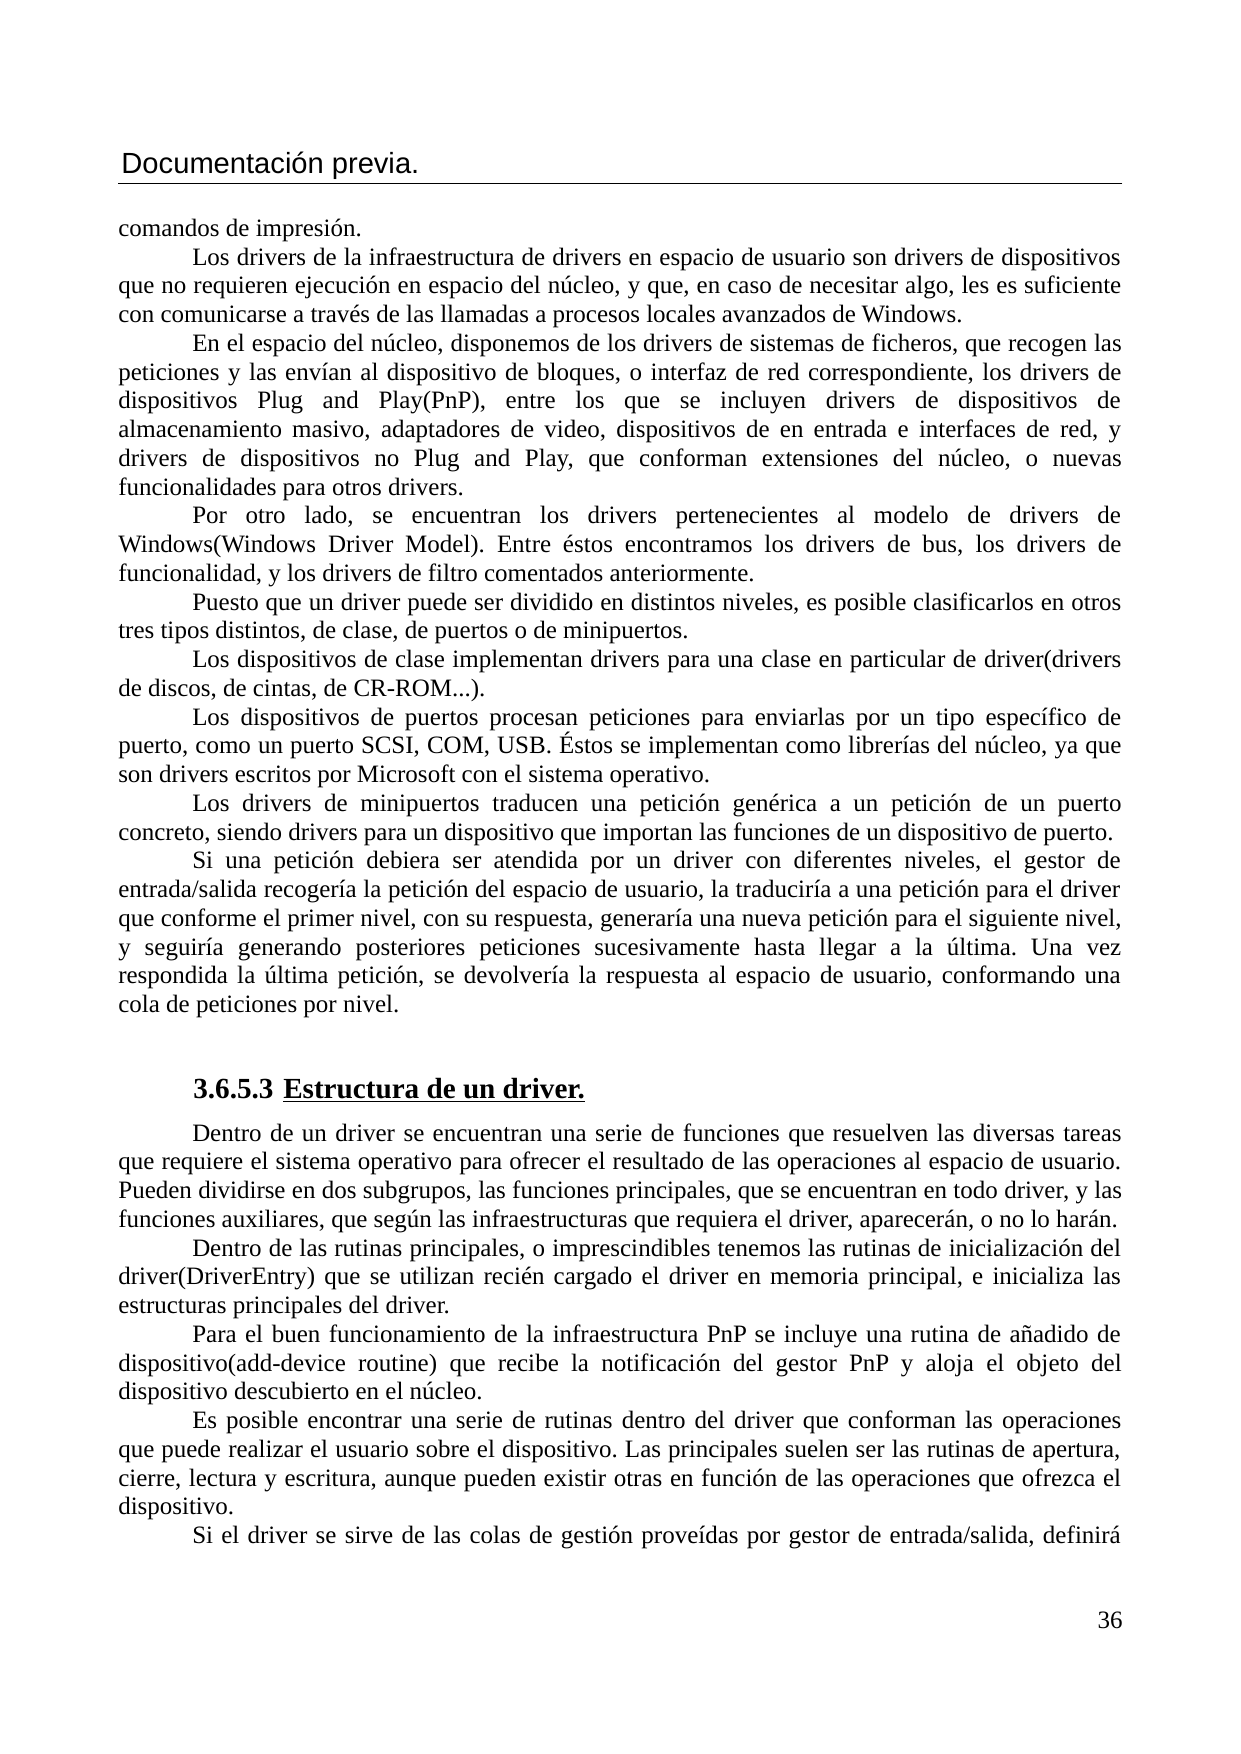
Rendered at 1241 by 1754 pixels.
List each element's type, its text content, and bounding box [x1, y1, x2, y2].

text Dentro de las rutinas principales, o imprescindibles tenemos las rutinas de inicialización del driver(DriverEntry) que se utilizan recién cargado el driver en memoria principal, e inicializa las estructuras principales del driver. [118, 1233, 1122, 1319]
text Los drivers de minipuertos traducen una petición genérica a un petición de un puerto concreto, siendo drivers para un dispositivo que importan las funciones de un dispositivo de puerto. [118, 788, 1122, 845]
text Por otro lado, se encuentran los drivers pertenecientes al modelo de drivers de Windows(Windows Driver Model). Entre éstos encontramos los drivers de bus, los drivers de funcionalidad, y los drivers de filtro comentados anteriormente. [118, 500, 1122, 587]
text En el espacio del núcleo, disponemos de los drivers de sistemas de ficheros, que recogen las peticiones y las envían al dispositivo de bloques, o interfaz de red correspondiente, los drivers de dispositivos Plug and Play(PnP), entre los que se incluyen drivers de dispositivos de almacenamiento masivo, adaptadores de video, dispositivos de en entrada e interfaces de red, y drivers de dispositivos no Plug and Play, que conforman extensiones del núcleo, o nuevas funcionalidades para otros drivers. [118, 328, 1122, 500]
text Es posible encontrar una serie de rutinas dentro del driver que conforman las operaciones que puede realizar el usuario sobre el dispositivo. Las principales suelen ser las rutinas de apertura, cierre, lectura y escritura, aunque pueden existir otras en función de las operaciones que ofrezca el dispositivo. [118, 1405, 1122, 1520]
subtitle Estructura de un driver. [193, 1072, 1122, 1105]
text Dentro de un driver se encuentran una serie de funciones que resuelven las diversas tareas que requiere el sistema operativo para ofrecer el resultado de las operaciones al espacio de usuario. Pueden dividirse en dos subgrupos, las funciones principales, que se encuentran en todo driver, y las funciones auxiliares, que según las infraestructuras que requiera el driver, aparecerán, o no lo harán. [118, 1118, 1122, 1233]
text Si una petición debiera ser atendida por un driver con diferentes niveles, el gestor de entrada/salida recogería la petición del espacio de usuario, la traduciría a una petición para el driver que conforme el primer nivel, con su respuesta, generaría una nueva petición para el siguiente nivel, y seguiría generando posteriores peticiones sucesivamente hasta llegar a la última. Una vez respondida la última petición, se devolvería la respuesta al espacio de usuario, conformando una cola de peticiones por nivel. [118, 845, 1122, 1018]
text Para el buen funcionamiento de la infraestructura PnP se incluye una rutina de añadido de dispositivo(add-device routine) que recibe la notificación del gestor PnP y aloja el objeto del dispositivo descubierto en el núcleo. [118, 1319, 1122, 1405]
text Si el driver se sirve de las colas de gestión proveídas por gestor de entrada/salida, definirá [118, 1520, 1122, 1549]
text Los dispositivos de clase implementan drivers para una clase en particular de driver(drivers de discos, de cintas, de CR-ROM...). [118, 644, 1122, 702]
text Los drivers de la infraestructura de drivers en espacio de usuario son drivers de dispositivos que no requieren ejecución en espacio del núcleo, y que, en caso de necesitar algo, les es suficiente con comunicarse a través de las llamadas a procesos locales avanzados de Windows. [118, 242, 1122, 328]
text Los dispositivos de puertos procesan peticiones para enviarlas por un tipo específico de puerto, como un puerto SCSI, COM, USB. Éstos se implementan como librerías del núcleo, ya que son drivers escritos por Microsoft con el sistema operativo. [118, 702, 1122, 788]
text comandos de impresión. [118, 213, 1122, 242]
text Puesto que un driver puede ser dividido en distintos niveles, es posible clasificarlos en otros tres tipos distintos, de clase, de puertos o de minipuertos. [118, 587, 1122, 644]
